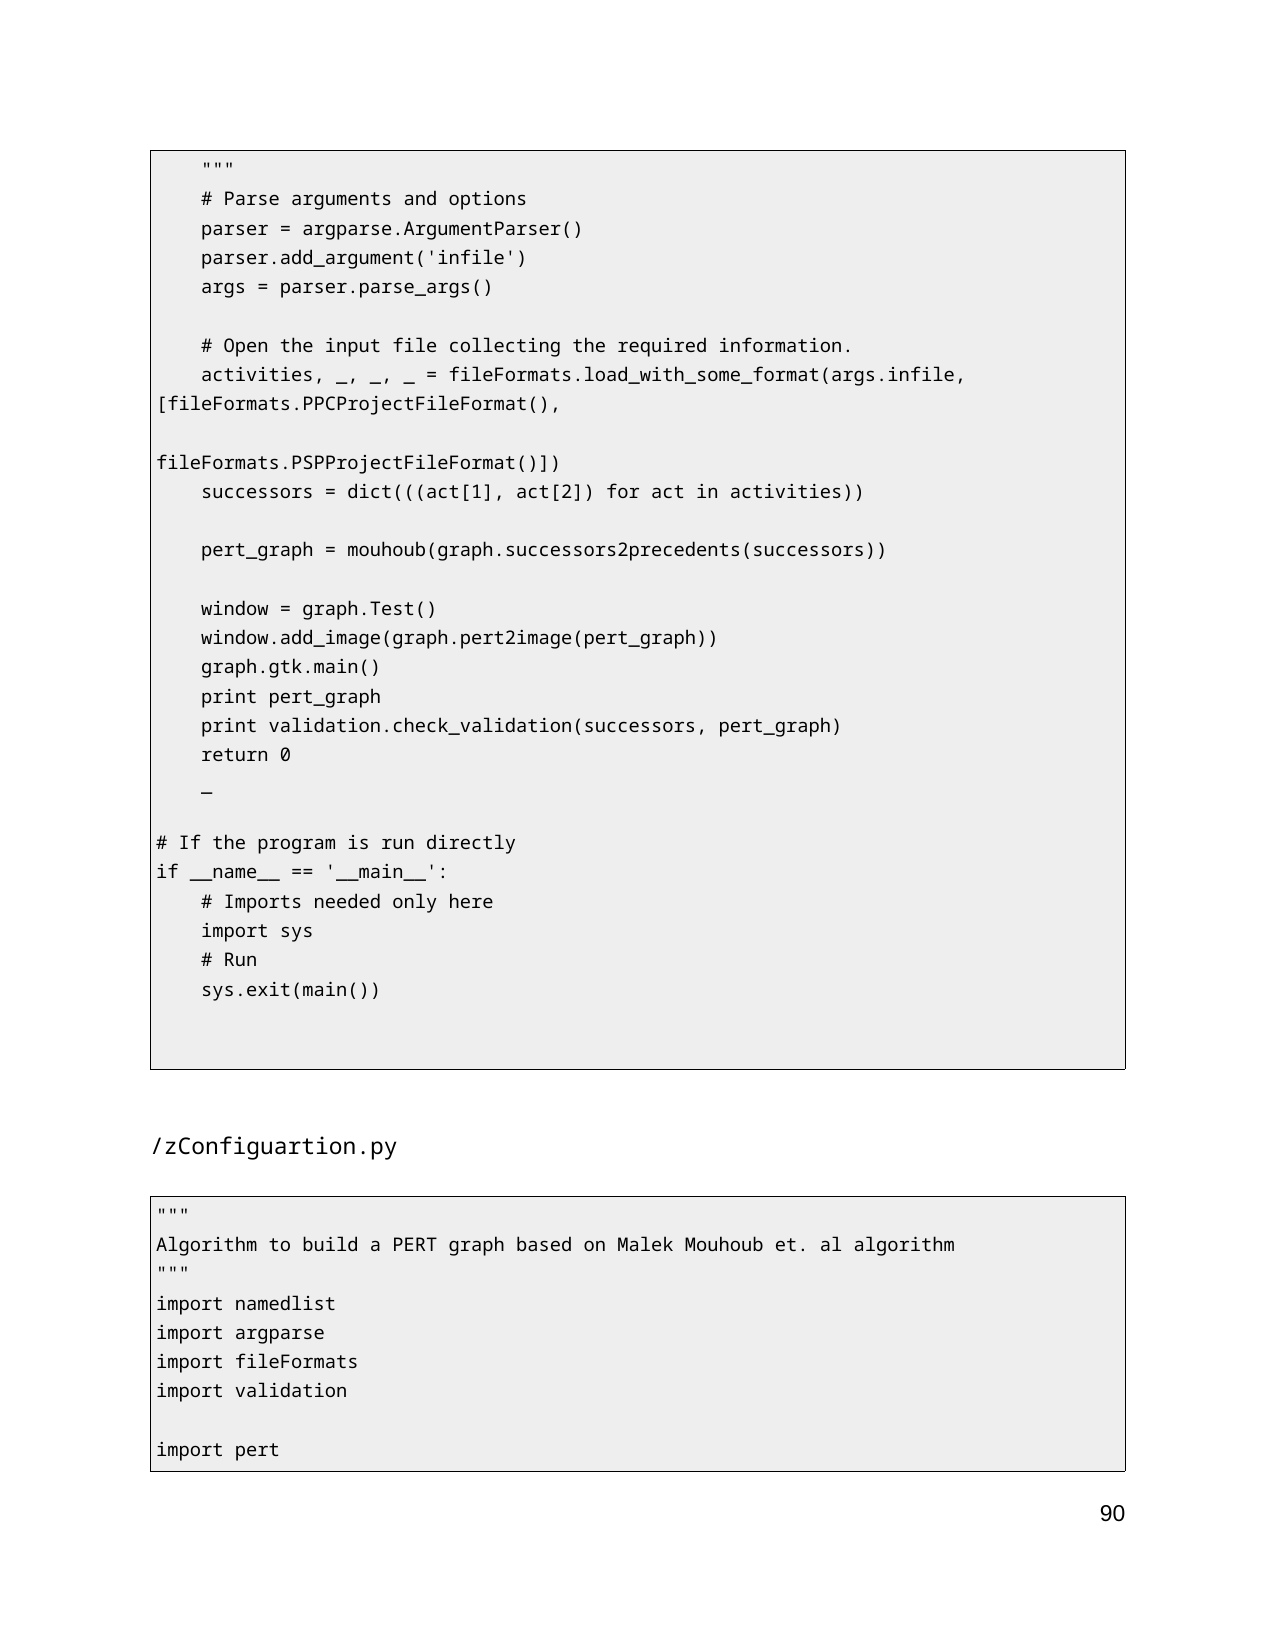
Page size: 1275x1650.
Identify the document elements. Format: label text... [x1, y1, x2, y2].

text /zConfiguartion.py [150, 1130, 1125, 1161]
table_header """ # Parse arguments and options parser = argparse.ArgumentParser() parser.add_argument('infile') args = parser.parse_args() # Open the input file collecting the required information. activities, _, _, _ = fileFormats.load_with_some_format(args.infile, [fileFormats.PPCProjectFileFormat(), fileFormats.PSPProjectFileFormat()]) successors = dict(((act[1], act[2]) for act in activities)) pert_graph = mouhoub(graph.successors2precedents(successors)) window = graph.Test() window.add_image(graph.pert2image(pert_graph)) graph.gtk.main() print pert_graph print validation.check_validation(successors, pert_graph) return 0 _ # If the program is run directly if __name__ == '__main__': # Imports needed only here import sys # Run sys.exit(main()) [151, 151, 1125, 1069]
table_header """ Algorithm to build a PERT graph based on Malek Mouhoub et. al algorithm """ import namedlist import argparse import fileFormats import validation import pert [151, 1197, 1125, 1471]
